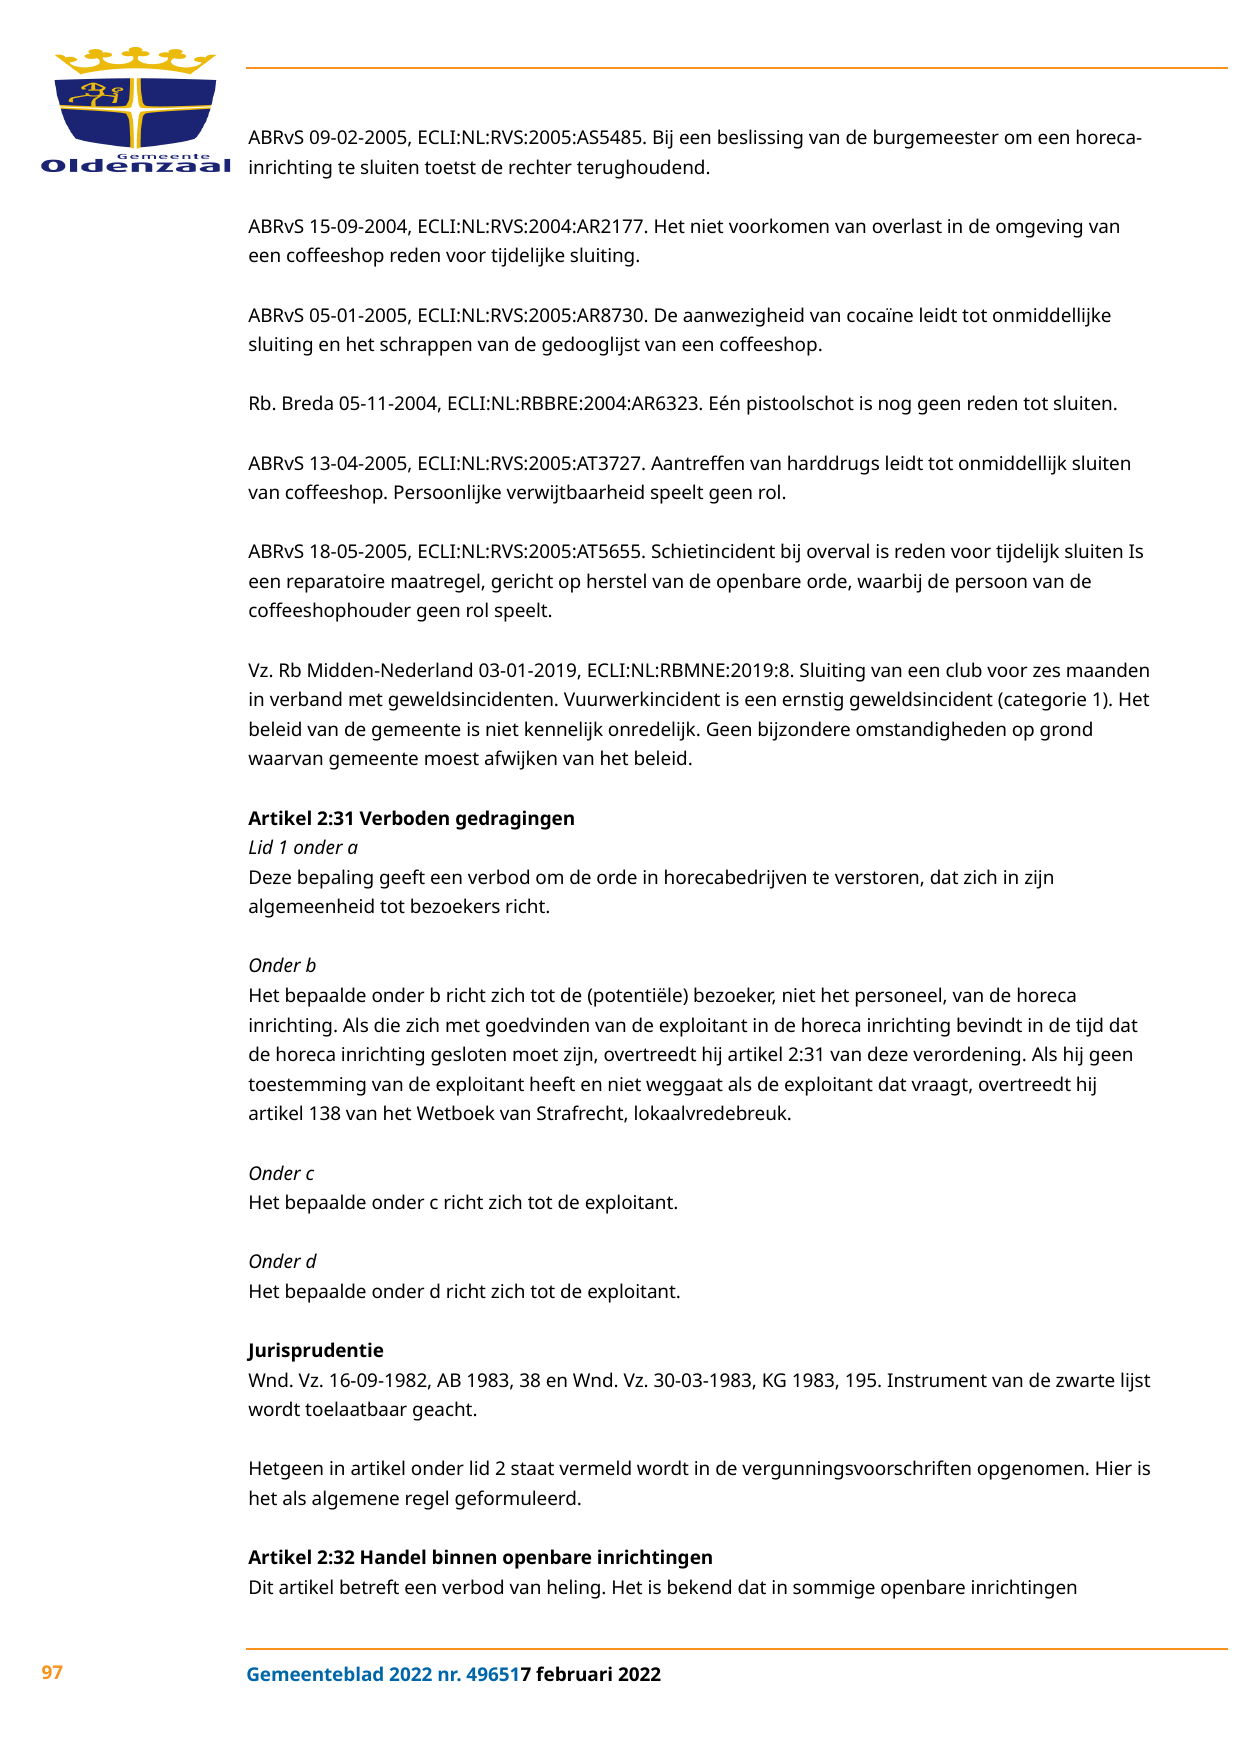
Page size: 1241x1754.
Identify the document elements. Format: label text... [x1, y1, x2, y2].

text Jurisprudentie [248, 1337, 1152, 1363]
text Onder b [248, 953, 1152, 978]
text Onder c [248, 1160, 1152, 1186]
text Het bepaalde onder b richt zich tot de (potentiële) bezoeker, niet het personeel, van de horeca inrichting. Als die zich met goedvinden van de exploitant in de horeca inrichting bevindt in de tijd dat de horeca inrichting gesloten moet zijn, overtreedt hij artikel 2:31 van deze verordening. Als hij geen toestemming van de exploitant heeft en niet weggaat als de exploitant dat vraagt, overtreedt hij artikel 138 van het Wetboek van Strafrecht, lokaalvredebreuk. [248, 982, 1152, 1126]
text ABRvS 18-05-2005, ECLI:NL:RVS:2005:AT5655. Schietincident bij overval is reden voor tijdelijk sluiten Is een reparatoire maatregel, gericht op herstel van de openbare orde, waarbij de persoon van de coffeeshophouder geen rol speelt. [248, 538, 1152, 623]
text Rb. Breda 05-11-2004, ECLI:NL:RBBRE:2004:AR6323. Eén pistoolschot is nog geen reden tot sluiten. [248, 391, 1152, 416]
text Wnd. Vz. 16-09-1982, AB 1983, 38 en Wnd. Vz. 30-03-1983, KG 1983, 195. Instrument van de zwarte lijst wordt toelaatbaar geacht. [248, 1367, 1152, 1422]
text Hetgeen in artikel onder lid 2 staat vermeld wordt in de vergunningsvoorschriften opgenomen. Hier is het als algemene regel geformuleerd. [248, 1456, 1152, 1511]
picture [41, 47, 231, 172]
text Vz. Rb Midden-Nederland 03-01-2019, ECLI:NL:RBMNE:2019:8. Sluiting van een club voor zes maanden in verband met geweldsincidenten. Vuurwerkincident is een ernstig geweldsincident (categorie 1). Het beleid van de gemeente is niet kennelijk onredelijk. Geen bijzondere omstandigheden op grond waarvan gemeente moest afwijken van het beleid. [248, 657, 1152, 771]
text Artikel 2:31 Verboden gedragingen [248, 805, 1152, 831]
text Onder d [248, 1248, 1152, 1274]
text Lid 1 onder a [248, 834, 1152, 860]
text ABRvS 13-04-2005, ECLI:NL:RVS:2005:AT3727. Aantreffen van harddrugs leidt tot onmiddellijk sluiten van coffeeshop. Persoonlijke verwijtbaarheid speelt geen rol. [248, 450, 1152, 505]
text Artikel 2:32 Handel binnen openbare inrichtingen [248, 1544, 1152, 1570]
text Dit artikel betreft een verbod van heling. Het is bekend dat in sommige openbare inrichtingen [248, 1574, 1152, 1600]
text Het bepaalde onder d richt zich tot de exploitant. [248, 1278, 1152, 1304]
text ABRvS 09-02-2005, ECLI:NL:RVS:2005:AS5485. Bij een beslissing van de burgemeester om een horeca-inrichting te sluiten toetst de rechter terughoudend. [248, 124, 1152, 180]
text ABRvS 15-09-2004, ECLI:NL:RVS:2004:AR2177. Het niet voorkomen van overlast in de omgeving van een coffeeshop reden voor tijdelijke sluiting. [248, 213, 1152, 268]
text Deze bepaling geeft een verbod om de orde in horecabedrijven te verstoren, dat zich in zijn algemeenheid tot bezoekers richt. [248, 864, 1152, 919]
text ABRvS 05-01-2005, ECLI:NL:RVS:2005:AR8730. De aanwezigheid van cocaïne leidt tot onmiddellijke sluiting en het schrappen van de gedooglijst van een coffeeshop. [248, 302, 1152, 357]
text Het bepaalde onder c richt zich tot de exploitant. [248, 1189, 1152, 1215]
